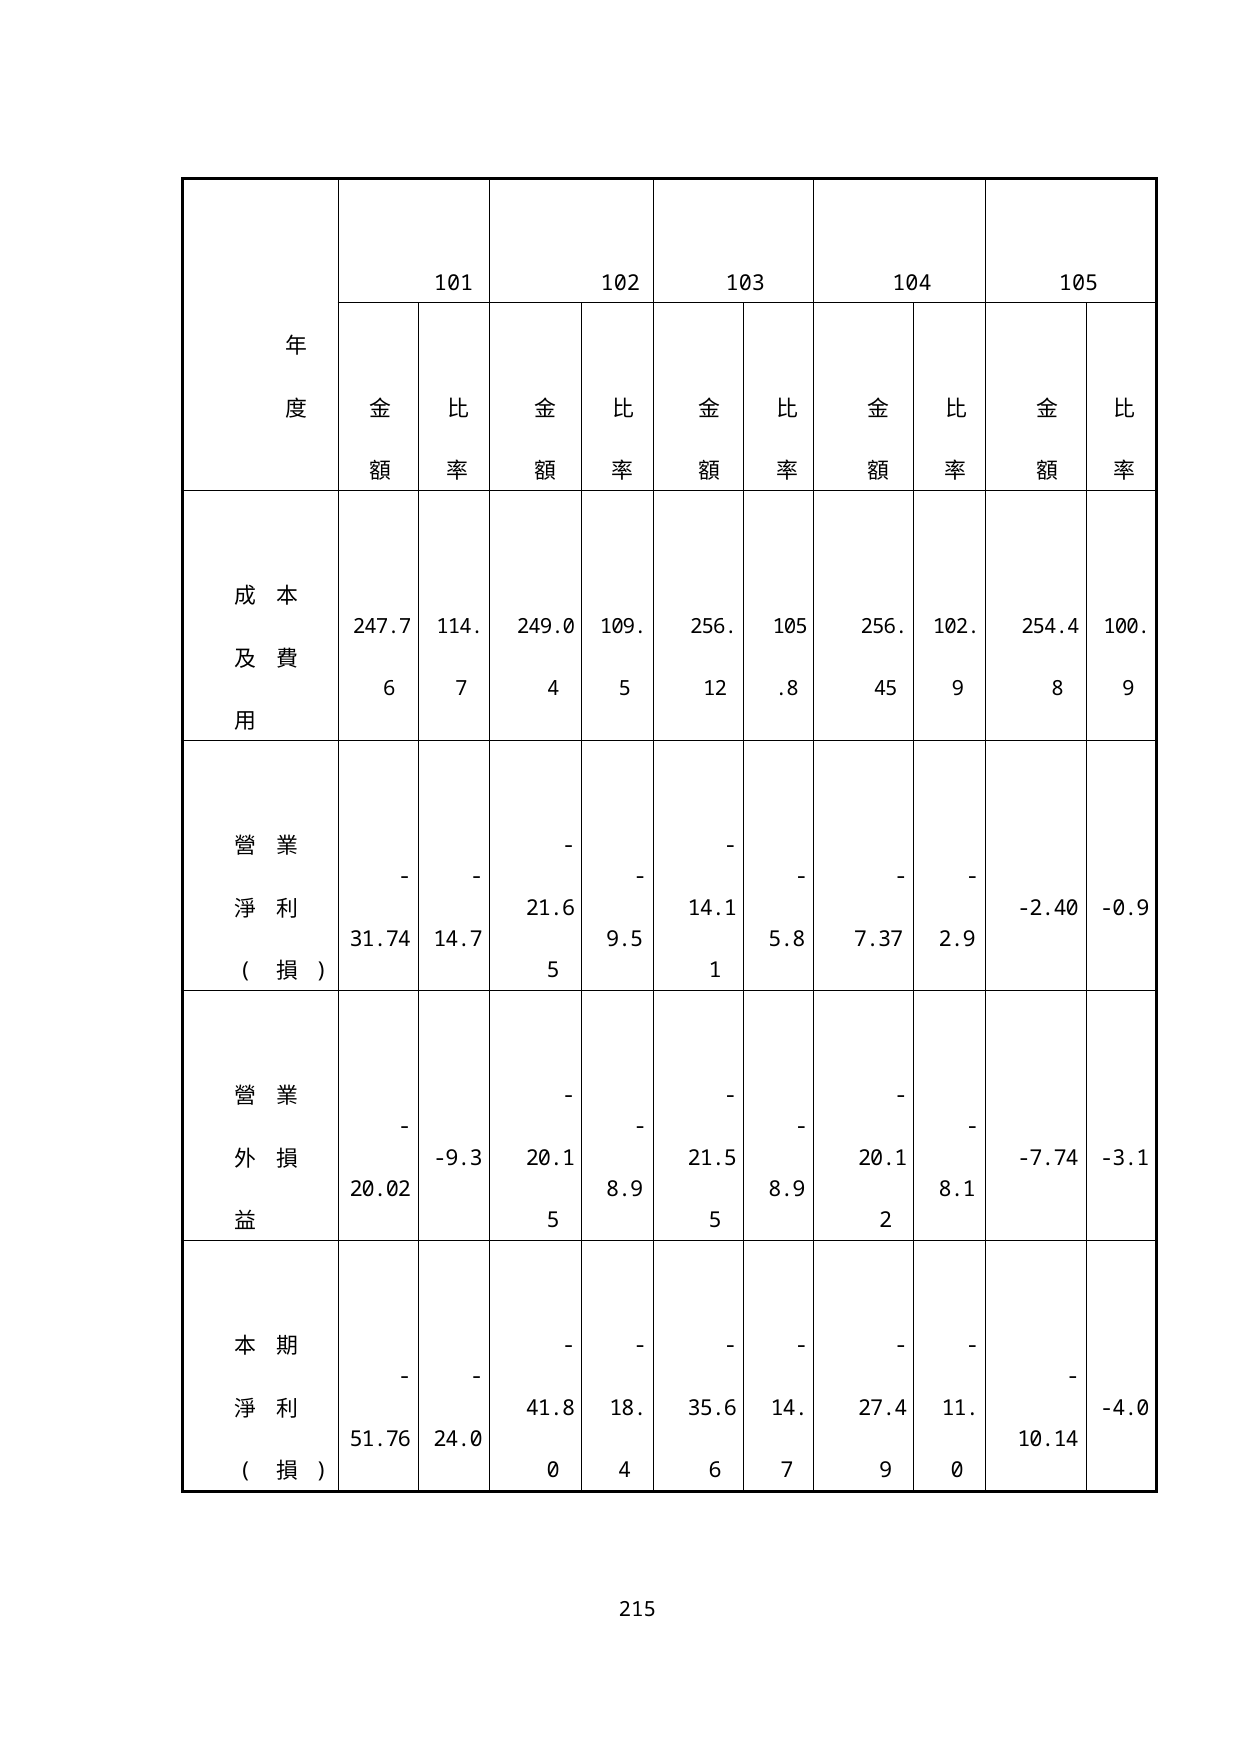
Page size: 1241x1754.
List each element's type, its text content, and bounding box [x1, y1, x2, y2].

table_header 年度 [184, 180, 338, 490]
table_cell 金額 [339, 303, 418, 490]
table_cell -102.9 [914, 491, 985, 740]
table_cell -2.40 [986, 741, 1086, 990]
table_cell -20.12 [814, 991, 913, 1240]
table_cell -9.5 [582, 741, 653, 990]
table_cell -31.74 [339, 741, 418, 990]
table_cell -27.49 [814, 1241, 913, 1490]
table_cell 金額 [490, 303, 581, 490]
table_cell -3.1 [1087, 991, 1155, 1240]
table_cell 比率 [582, 303, 653, 490]
table_header 104 [814, 180, 985, 302]
table_cell 比率 [914, 303, 985, 490]
table_cell -2.9 [914, 741, 985, 990]
table_cell 金額 [986, 303, 1086, 490]
table_cell 金額 [654, 303, 743, 490]
table_cell -9.3 [419, 991, 489, 1240]
table_cell -14.7 [744, 1241, 813, 1490]
table_cell -254.48 [986, 491, 1086, 740]
table_cell -14.11 [654, 741, 743, 990]
table_cell -105.8 [744, 491, 813, 740]
table_cell -256.12 [654, 491, 743, 740]
table_cell 成本及費用 [184, 491, 338, 740]
table_cell -100.9 [1087, 491, 1155, 740]
table_cell -10.14 [986, 1241, 1086, 1490]
table_cell -7.37 [814, 741, 913, 990]
table_cell -249.04 [490, 491, 581, 740]
table_cell -8.9 [744, 991, 813, 1240]
table_cell -35.66 [654, 1241, 743, 1490]
table_cell -5.8 [744, 741, 813, 990]
table_cell -0.9 [1087, 741, 1155, 990]
table_cell -109.5 [582, 491, 653, 740]
table_cell -4.0 [1087, 1241, 1155, 1490]
table_header 105 [986, 180, 1155, 302]
table_cell -21.65 [490, 741, 581, 990]
table_cell -21.55 [654, 991, 743, 1240]
table_cell -24.0 [419, 1241, 489, 1490]
table_header 102 [490, 180, 653, 302]
table_cell -114.7 [419, 491, 489, 740]
table_cell -8.9 [582, 991, 653, 1240]
table_cell -247.76 [339, 491, 418, 740]
table_cell 比率 [419, 303, 489, 490]
table_cell -8.1 [914, 991, 985, 1240]
table_cell -41.80 [490, 1241, 581, 1490]
table_header 103 [654, 180, 813, 302]
table_cell -20.15 [490, 991, 581, 1240]
table_cell -18.4 [582, 1241, 653, 1490]
table_header 101 [339, 180, 489, 302]
table_cell 比率 [1087, 303, 1155, 490]
table_cell -51.76 [339, 1241, 418, 1490]
table_cell 營業外損益 [184, 991, 338, 1240]
table_cell -7.74 [986, 991, 1086, 1240]
table_cell 營業淨利(損) [184, 741, 338, 990]
table_cell -14.7 [419, 741, 489, 990]
table_cell -256.45 [814, 491, 913, 740]
table_cell -11.0 [914, 1241, 985, 1490]
table_cell 比率 [744, 303, 813, 490]
table_cell -20.02 [339, 991, 418, 1240]
table_cell 本期淨利(損) [184, 1241, 338, 1490]
table_cell 金額 [814, 303, 913, 490]
